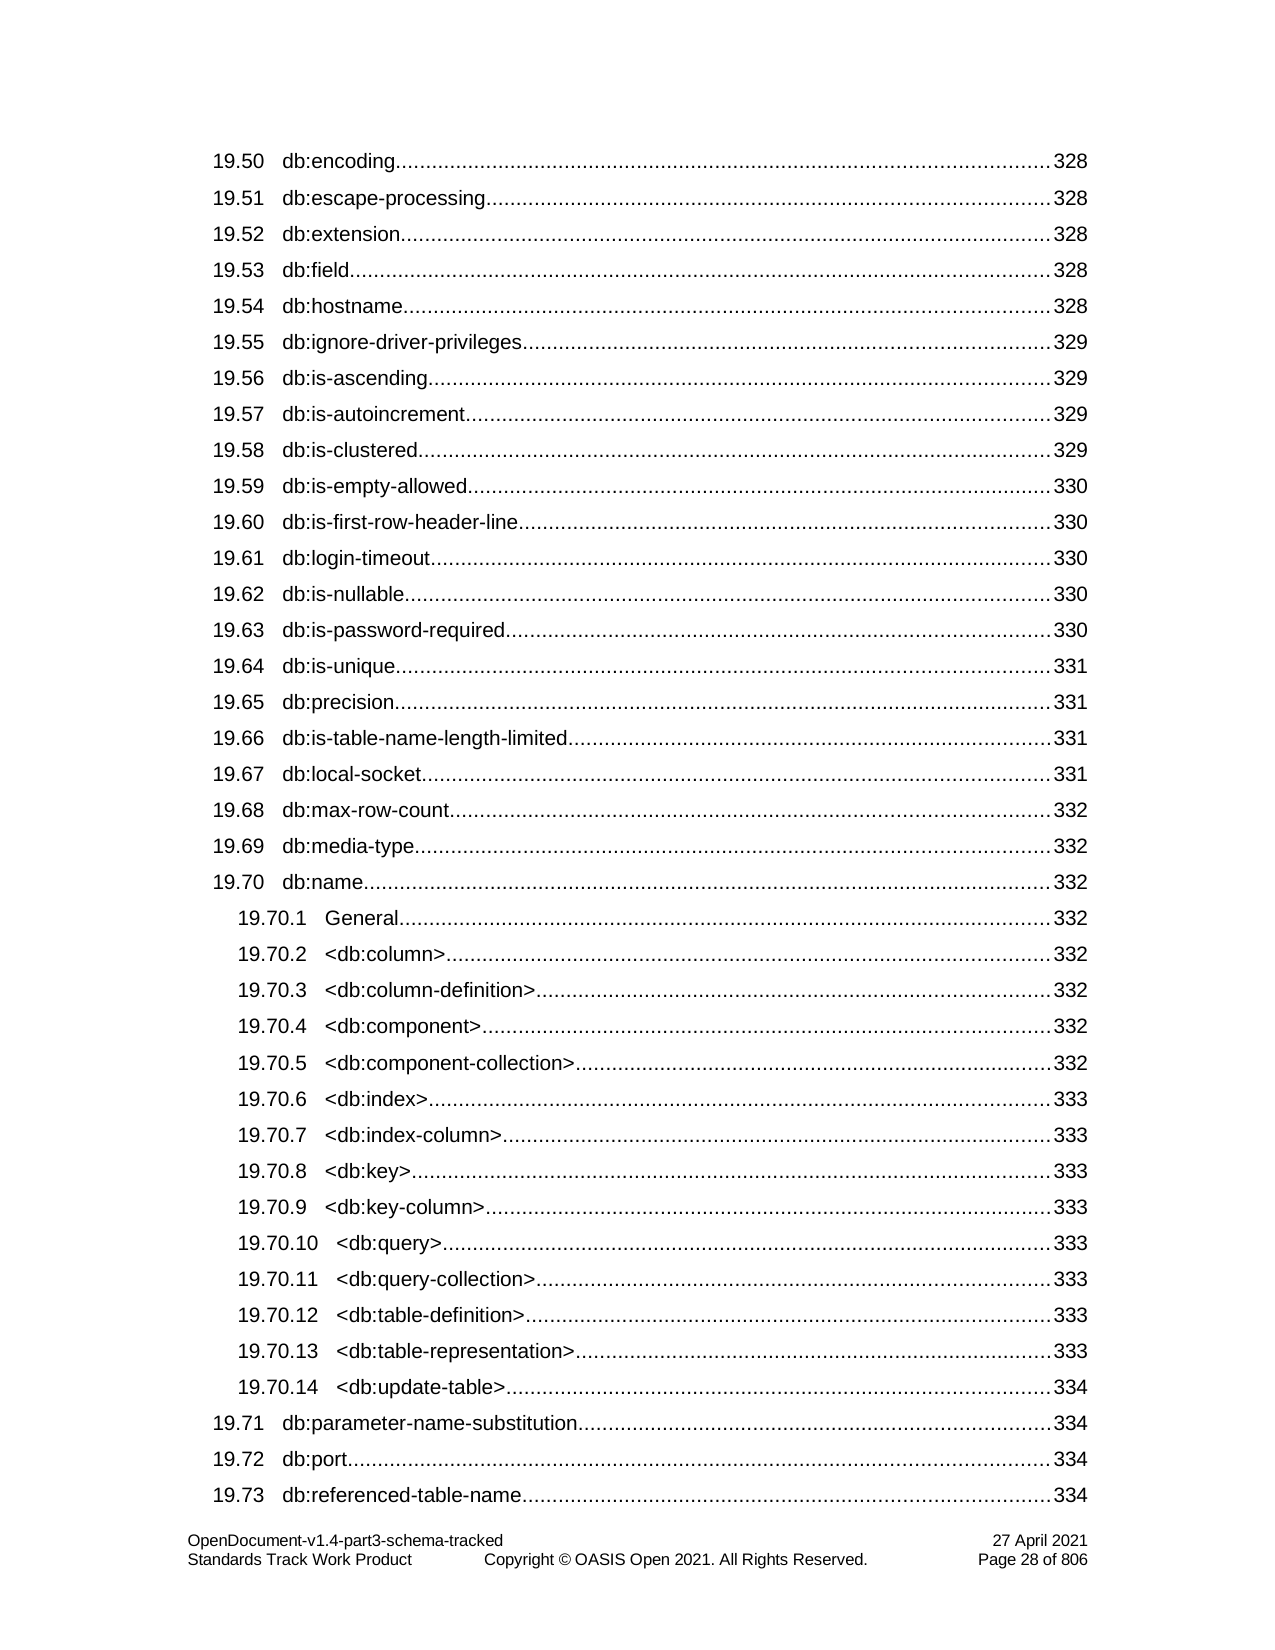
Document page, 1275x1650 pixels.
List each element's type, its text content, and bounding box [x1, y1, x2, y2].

text 19.58 db:is-clustered 329 [212, 438, 1088, 462]
text 19.70.3 <db:column-definition> 332 [237, 979, 1088, 1002]
text 19.56 db:is-ascending 329 [212, 366, 1088, 390]
text 19.62 db:is-nullable 330 [212, 582, 1088, 606]
text 19.60 db:is-first-row-header-line 330 [212, 510, 1088, 534]
text 19.70.9 <db:key-column> 333 [237, 1195, 1088, 1219]
text 19.70.7 <db:index-column> 333 [237, 1123, 1088, 1147]
text 19.64 db:is-unique 331 [212, 654, 1088, 678]
text 19.70.12 <db:table-definition> 333 [237, 1303, 1088, 1327]
text 19.50 db:encoding 328 [212, 150, 1088, 173]
text 19.71 db:parameter-name-substitution 334 [212, 1411, 1088, 1435]
text 19.72 db:port 334 [212, 1447, 1088, 1471]
text 19.57 db:is-autoincrement 329 [212, 402, 1088, 426]
text 19.70.4 <db:component> 332 [237, 1015, 1088, 1038]
text 19.53 db:field 328 [212, 258, 1088, 282]
text 19.54 db:hostname 328 [212, 294, 1088, 318]
text 19.70.8 <db:key> 333 [237, 1159, 1088, 1183]
text 19.73 db:referenced-table-name 334 [212, 1483, 1088, 1507]
text 19.70.14 <db:update-table> 334 [237, 1375, 1088, 1399]
text 19.70.6 <db:index> 333 [237, 1087, 1088, 1111]
text 19.70.5 <db:component-collection> 332 [237, 1051, 1088, 1074]
text 19.68 db:max-row-count 332 [212, 799, 1088, 822]
text 19.59 db:is-empty-allowed 330 [212, 474, 1088, 498]
text 19.70.2 <db:column> 332 [237, 943, 1088, 966]
text 19.55 db:ignore-driver-privileges 329 [212, 330, 1088, 354]
text 19.70.11 <db:query-collection> 333 [237, 1267, 1088, 1291]
text 19.52 db:extension 328 [212, 222, 1088, 246]
text 19.65 db:precision 331 [212, 691, 1088, 714]
text 19.70.1 General 332 [237, 907, 1088, 930]
text 19.63 db:is-password-required 330 [212, 618, 1088, 642]
text 19.70 db:name 332 [212, 871, 1088, 894]
text 19.70.13 <db:table-representation> 333 [237, 1339, 1088, 1363]
text 19.66 db:is-table-name-length-limited 331 [212, 727, 1088, 750]
text 19.61 db:login-timeout 330 [212, 546, 1088, 570]
text 19.69 db:media-type 332 [212, 835, 1088, 858]
text 19.51 db:escape-processing 328 [212, 186, 1088, 209]
text 19.70.10 <db:query> 333 [237, 1231, 1088, 1255]
text 19.67 db:local-socket 331 [212, 763, 1088, 786]
